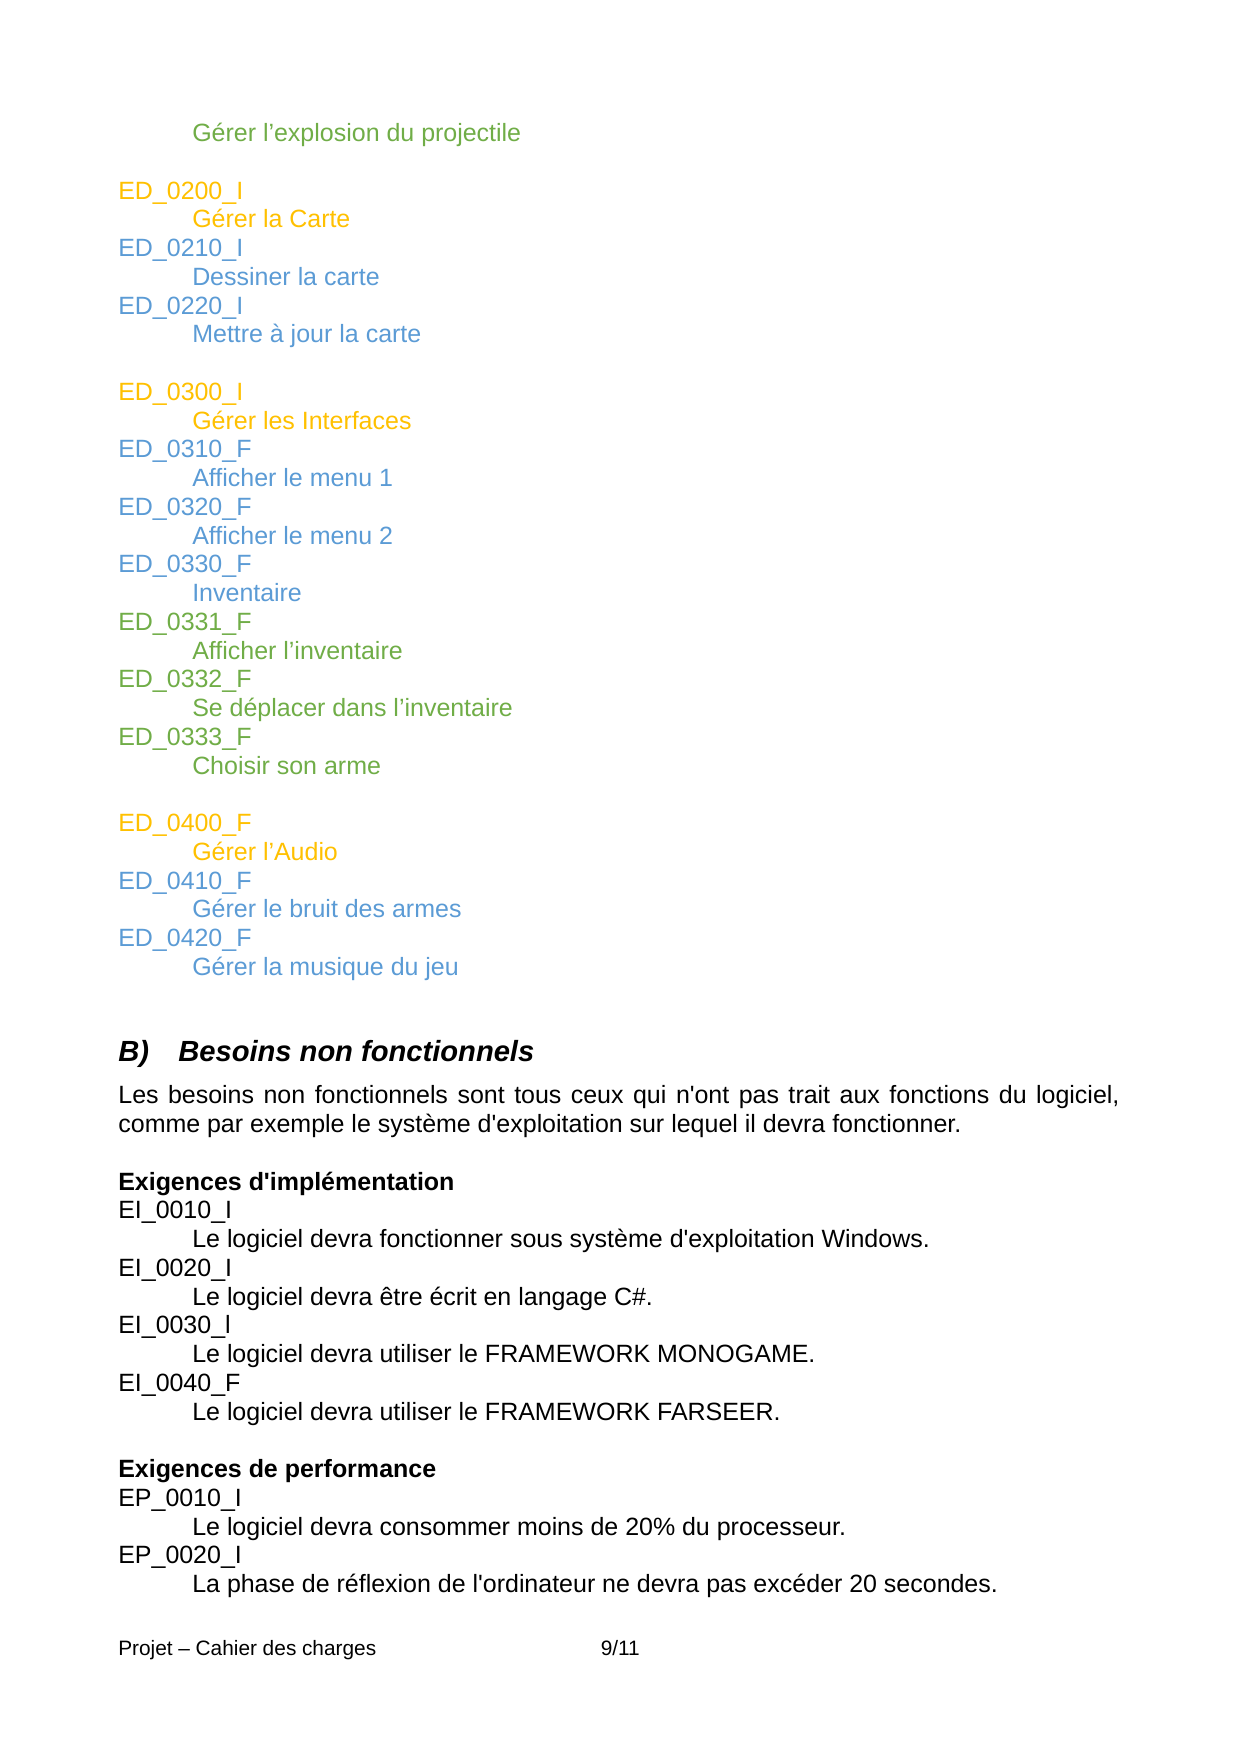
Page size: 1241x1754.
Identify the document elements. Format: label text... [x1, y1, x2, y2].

text Gérer l’explosion du projectile [118, 118, 1122, 147]
text ED_0310_F [118, 434, 1122, 463]
text Dessiner la carte [118, 262, 1122, 291]
text Le logiciel devra être écrit en langage C#. [118, 1282, 1122, 1310]
text EI_0020_I [118, 1253, 1122, 1282]
text Choisir son arme [118, 751, 1122, 779]
text EP_0010_I [118, 1483, 1122, 1512]
text Le logiciel devra consommer moins de 20% du processeur. [118, 1512, 1122, 1540]
text ED_0410_F [118, 866, 1122, 894]
text ED_0331_F [118, 607, 1122, 636]
text ED_0210_I [118, 233, 1122, 262]
text EI_0010_I [118, 1195, 1122, 1224]
text ED_0333_F [118, 722, 1122, 751]
text ED_0332_F [118, 664, 1122, 693]
text Exigences de performance [118, 1454, 1122, 1483]
text EI_0030_l [118, 1310, 1122, 1339]
text Gérer les Interfaces [118, 406, 1122, 434]
text Gérer le bruit des armes [118, 894, 1122, 923]
text ED_0220_I [118, 291, 1122, 319]
text EP_0020_I [118, 1540, 1122, 1569]
text Afficher l’inventaire [118, 636, 1122, 664]
text ED_0300_I [118, 377, 1122, 406]
text ED_0200_I [118, 176, 1122, 204]
text ED_0400_F [118, 808, 1122, 837]
text Inventaire [118, 578, 1122, 607]
text Afficher le menu 2 [118, 521, 1122, 549]
text ED_0320_F [118, 492, 1122, 521]
text Gérer l’Audio [118, 837, 1122, 866]
text ED_0330_F [118, 549, 1122, 578]
text Le logiciel devra utiliser le FRAMEWORK MONOGAME. [118, 1339, 1122, 1368]
text La phase de réflexion de l'ordinateur ne devra pas excéder 20 secondes. [118, 1569, 1122, 1598]
text Les besoins non fonctionnels sont tous ceux qui n'ont pas trait aux fonctions du logiciel, comme par exemple le système d'exploitation sur lequel il devra fonctionner. [118, 1080, 1122, 1138]
text Mettre à jour la carte [118, 319, 1122, 348]
text Le logiciel devra fonctionner sous système d'exploitation Windows. [118, 1224, 1122, 1253]
text Gérer la Carte [118, 204, 1122, 233]
text EI_0040_F [118, 1368, 1122, 1397]
text Afficher le menu 1 [118, 463, 1122, 492]
text Se déplacer dans l’inventaire [118, 693, 1122, 722]
text Exigences d'implémentation [118, 1167, 1122, 1195]
text ED_0420_F [118, 923, 1122, 952]
text Le logiciel devra utiliser le FRAMEWORK FARSEER. [118, 1397, 1122, 1425]
text Gérer la musique du jeu [118, 952, 1122, 981]
subtitle Besoins non fonctionnels [118, 1034, 1122, 1068]
